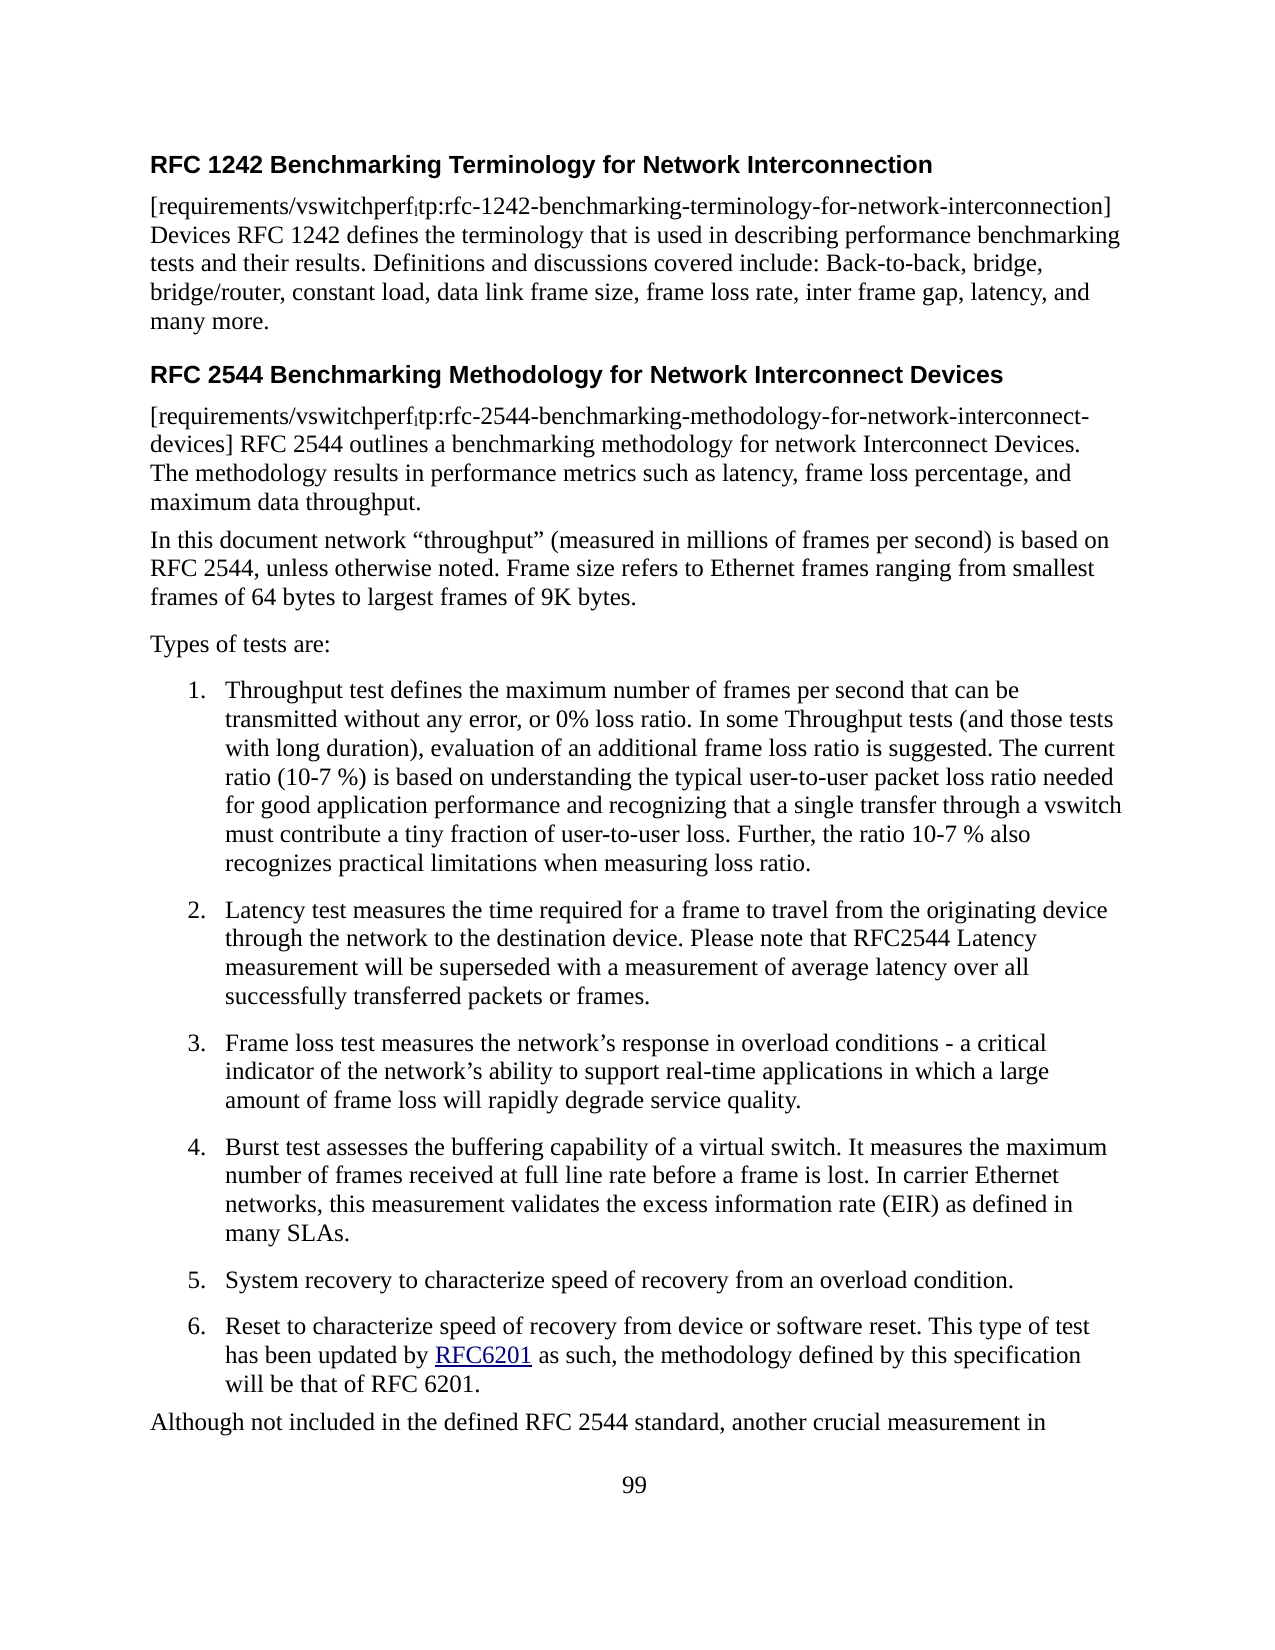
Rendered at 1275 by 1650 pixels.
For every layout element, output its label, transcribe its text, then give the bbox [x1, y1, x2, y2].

subtitle RFC 1242 Benchmarking Terminology for Network Interconnection [150, 150, 1125, 178]
text [requirements/vswitchperfltp:rfc-2544-benchmarking-methodology-for-network-interconnect-devices] RFC 2544 outlines a benchmarking methodology for network Interconnect Devices. The methodology results in performance metrics such as latency, frame loss percentage, and maximum data throughput. [150, 401, 1125, 516]
text Types of tests are: [150, 629, 1125, 658]
list Frame loss test measures the network’s response in overload conditions - a critical indicator of the network’s ability to support real-time applications in which a large amount of frame loss will rapidly degrade service quality. [187, 1028, 1125, 1114]
subtitle RFC 2544 Benchmarking Methodology for Network Interconnect Devices [150, 360, 1125, 388]
list Throughput test defines the maximum number of frames per second that can be transmitted without any error, or 0% loss ratio. In some Throughput tests (and those tests with long duration), evaluation of an additional frame loss ratio is suggested. The current ratio (10-7 %) is based on understanding the typical user-to-user packet loss ratio needed for good application performance and recognizing that a single transfer through a vswitch must contribute a tiny fraction of user-to-user loss. Further, the ratio 10-7 % also recognizes practical limitations when measuring loss ratio. [187, 676, 1125, 877]
text [requirements/vswitchperfltp:rfc-1242-benchmarking-terminology-for-network-interconnection] Devices RFC 1242 defines the terminology that is used in describing performance benchmarking tests and their results. Definitions and discussions covered include: Back-to-back, bridge, bridge/router, constant load, data link frame size, frame loss rate, inter frame gap, latency, and many more. [150, 191, 1125, 335]
list Reset to characterize speed of recovery from device or software reset. This type of test has been updated by RFC6201 as such, the methodology defined by this specification will be that of RFC 6201. [187, 1311, 1125, 1398]
text Although not included in the defined RFC 2544 standard, another crucial measurement in [150, 1407, 1125, 1435]
list Burst test assesses the buffering capability of a virtual switch. It measures the maximum number of frames received at full line rate before a frame is lost. In carrier Ethernet networks, this measurement validates the excess information rate (EIR) as defined in many SLAs. [187, 1132, 1125, 1247]
text In this document network “throughput” (measured in millions of frames per second) is based on RFC 2544, unless otherwise noted. Frame size refers to Ethernet frames ranging from smallest frames of 64 bytes to largest frames of 9K bytes. [150, 525, 1125, 611]
list System recovery to characterize speed of recovery from an overload condition. [187, 1265, 1125, 1293]
list Latency test measures the time required for a frame to travel from the originating device through the network to the destination device. Please note that RFC2544 Latency measurement will be superseded with a measurement of average latency over all successfully transferred packets or frames. [187, 895, 1125, 1010]
